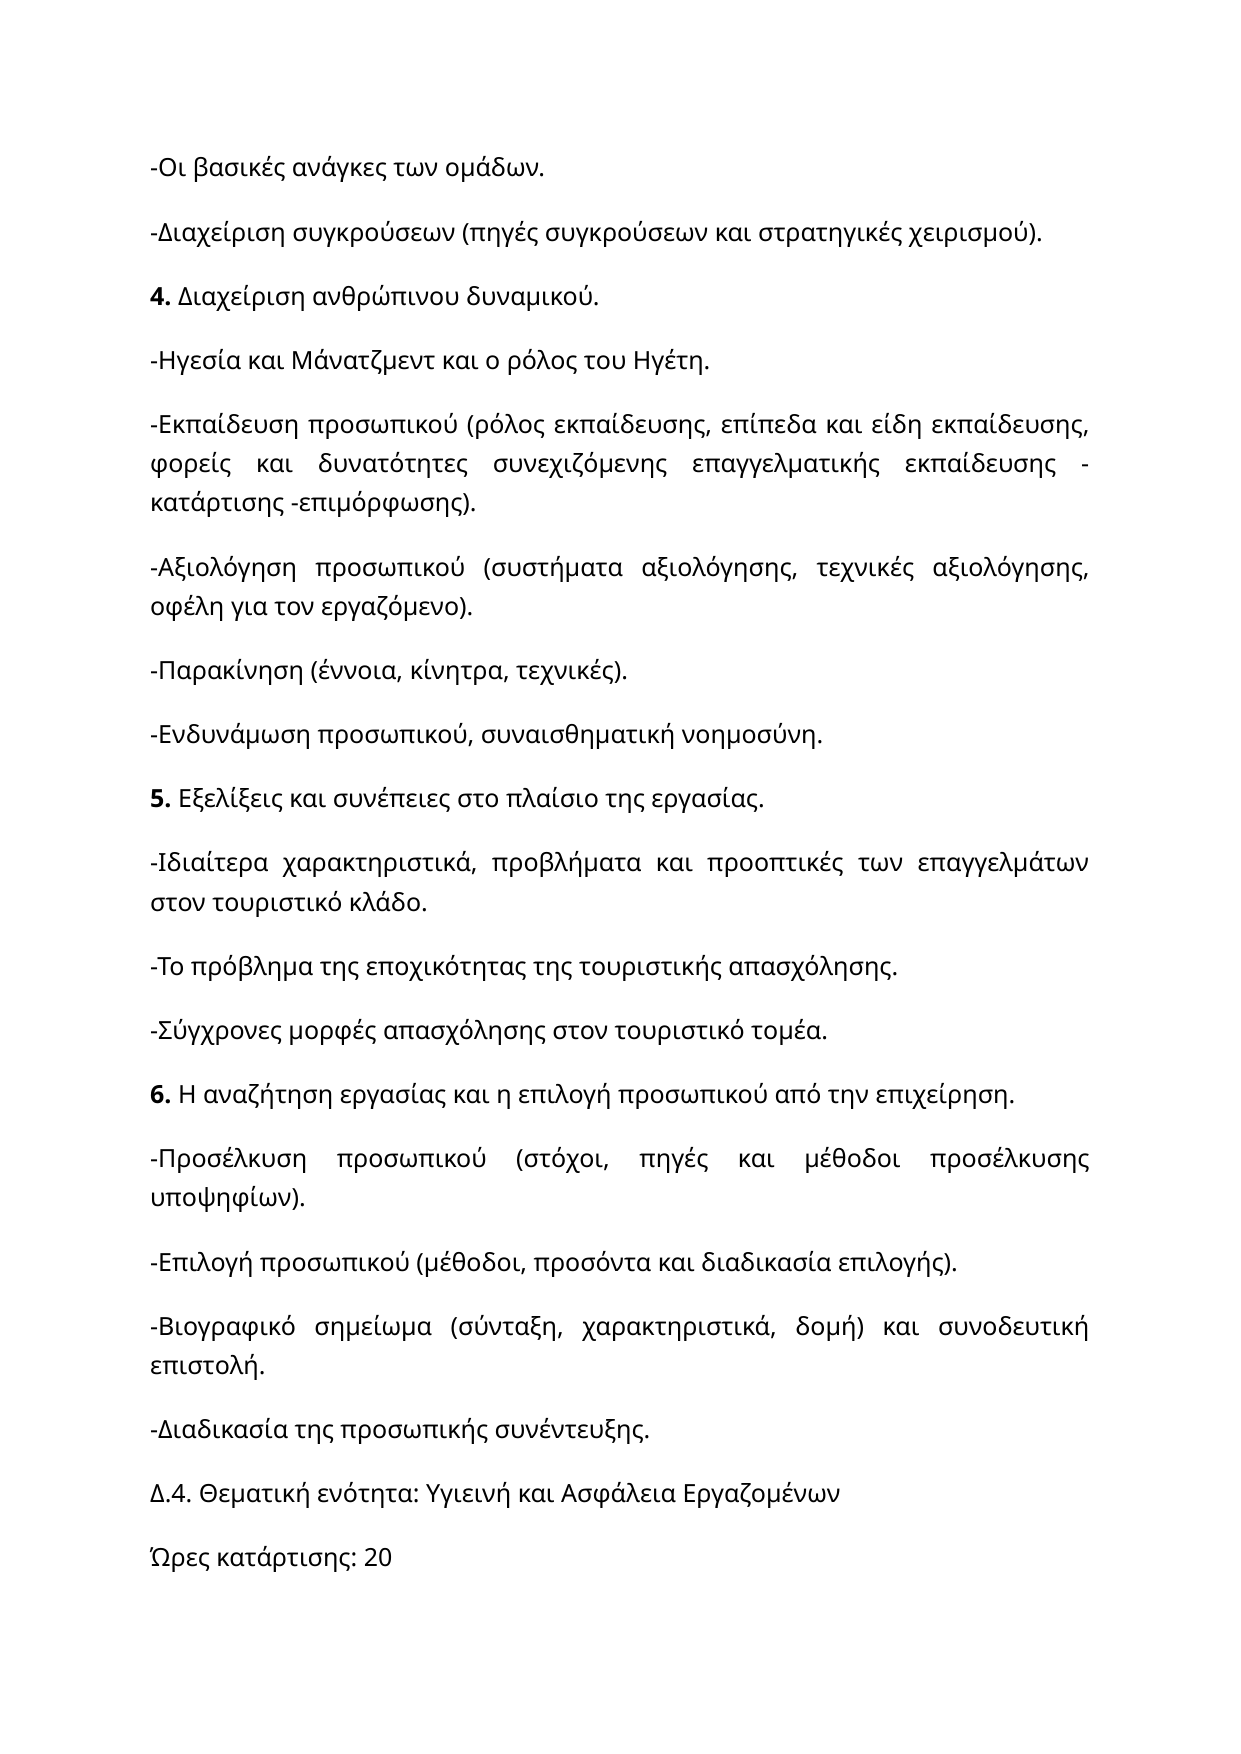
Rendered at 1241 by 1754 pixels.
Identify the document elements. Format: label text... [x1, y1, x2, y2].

text -Ηγεσία και Μάνατζμεντ και ο ρόλος του Ηγέτη. [150, 342, 1090, 377]
text -Αξιολόγηση προσωπικού (συστήματα αξιολόγησης, τεχνικές αξιολόγησης, οφέλη για τον εργαζόμενο). [150, 549, 1090, 622]
text -Οι βασικές ανάγκες των ομάδων. [150, 150, 1090, 184]
text -Διαχείριση συγκρούσεων (πηγές συγκρούσεων και στρατηγικές χειρισμού). [150, 214, 1090, 248]
text 6. Η αναζήτηση εργασίας και η επιλογή προσωπικού από την επιχείρηση. [150, 1077, 1090, 1111]
text 4. Διαχείριση ανθρώπινου δυναμικού. [150, 278, 1090, 312]
text -Επιλογή προσωπικού (μέθοδοι, προσόντα και διαδικασία επιλογής). [150, 1244, 1090, 1278]
text -Βιογραφικό σημείωμα (σύνταξη, χαρακτηριστικά, δομή) και συνοδευτική επιστολή. [150, 1308, 1090, 1382]
text -Σύγχρονες μορφές απασχόλησης στον τουριστικό τομέα. [150, 1012, 1090, 1047]
text -Εκπαίδευση προσωπικού (ρόλος εκπαίδευσης, επίπεδα και είδη εκπαίδευσης, φορείς και δυνατότητες συνεχιζόμενης επαγγελματικής εκπαίδευσης -κατάρτισης -επιμόρφωσης). [150, 407, 1090, 519]
text -Ενδυνάμωση προσωπικού, συναισθηματική νοημοσύνη. [150, 717, 1090, 751]
text Ώρες κατάρτισης: 20 [150, 1540, 1090, 1574]
text -Ιδιαίτερα χαρακτηριστικά, προβλήματα και προοπτικές των επαγγελμάτων στον τουριστικό κλάδο. [150, 845, 1090, 918]
text Δ.4. Θεματική ενότητα: Υγιεινή και Ασφάλεια Εργαζομένων [150, 1476, 1090, 1510]
text -Παρακίνηση (έννοια, κίνητρα, τεχνικές). [150, 652, 1090, 687]
text 5. Εξελίξεις και συνέπειες στο πλαίσιο της εργασίας. [150, 781, 1090, 815]
text -Το πρόβλημα της εποχικότητας της τουριστικής απασχόλησης. [150, 948, 1090, 982]
text -Προσέλκυση προσωπικού (στόχοι, πηγές και μέθοδοι προσέλκυσης υποψηφίων). [150, 1141, 1090, 1214]
text -Διαδικασία της προσωπικής συνέντευξης. [150, 1412, 1090, 1446]
